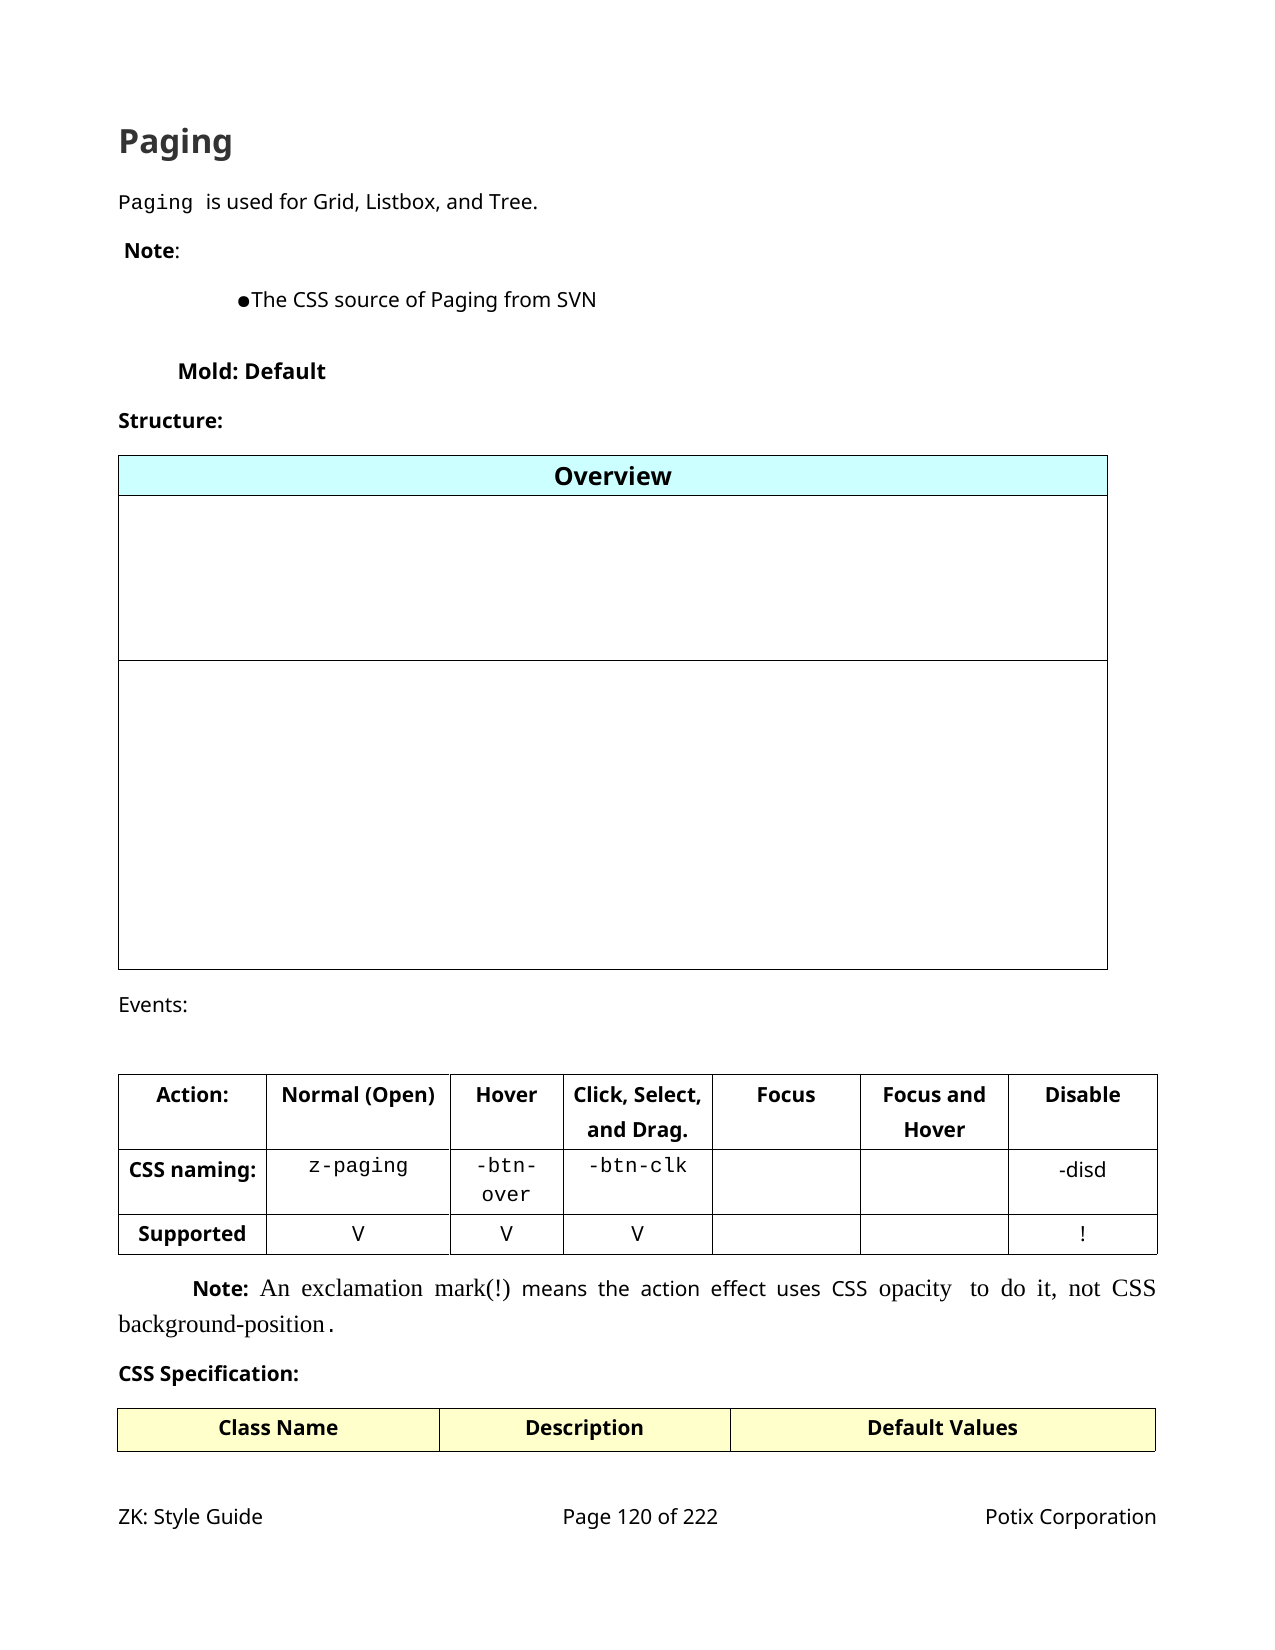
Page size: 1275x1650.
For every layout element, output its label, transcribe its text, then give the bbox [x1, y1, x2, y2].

text CSS Specification: [118, 1359, 1157, 1387]
table_cell Supported [119, 1215, 266, 1254]
table_cell V [451, 1215, 563, 1254]
table_cell CSS naming: [119, 1150, 266, 1214]
table_header Default Values [731, 1409, 1155, 1451]
table_header Overview [119, 456, 1107, 495]
table_header Class Name [118, 1409, 439, 1451]
table_cell [861, 1150, 1008, 1214]
table_header Normal (Open) [267, 1075, 449, 1149]
table_cell V [267, 1215, 449, 1254]
text Events: [118, 990, 1157, 1054]
table_header Action: [119, 1075, 266, 1149]
table_cell [713, 1150, 860, 1214]
table_cell ! [1009, 1215, 1157, 1254]
text Note: [118, 236, 1157, 264]
text Note: An exclamation mark(!) means the action effect uses CSS opacity to do it, not CSS background-position. [118, 1274, 1157, 1338]
table_cell -disd [1009, 1150, 1157, 1214]
table_cell [119, 661, 1107, 969]
table_cell V [564, 1215, 712, 1254]
text Structure: [118, 406, 1157, 434]
table_header Hover [451, 1075, 563, 1149]
table_header Focus and Hover [861, 1075, 1008, 1149]
text Paging is used for Grid, Listbox, and Tree. [118, 187, 1157, 216]
table_cell [119, 496, 1107, 660]
table_header Description [440, 1409, 730, 1451]
table_cell [861, 1215, 1008, 1254]
subtitle Paging [118, 118, 1157, 163]
table_header Click, Select, and Drag. [564, 1075, 712, 1149]
table_cell -btn-over [451, 1150, 563, 1214]
list The CSS source of Paging from SVN [236, 285, 1157, 313]
table_header Disable [1009, 1075, 1157, 1149]
table_header Focus [713, 1075, 860, 1149]
table_cell -btn-clk [564, 1150, 712, 1214]
table_cell [713, 1215, 860, 1254]
table_cell z-paging [267, 1150, 449, 1214]
subtitle Mold: Default [177, 356, 1157, 386]
